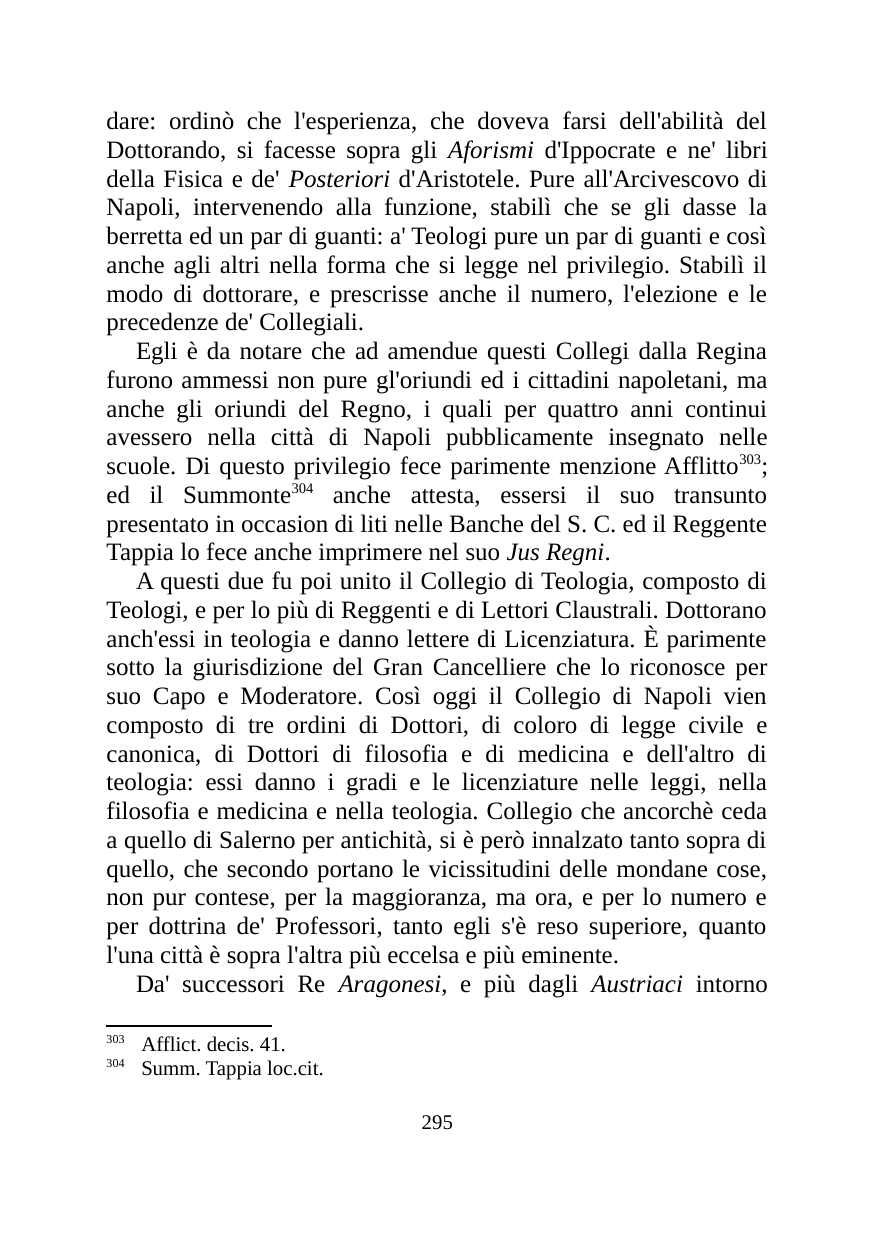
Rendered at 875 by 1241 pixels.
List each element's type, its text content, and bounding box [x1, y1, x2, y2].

text Afflict. decis. 41. [106, 1032, 768, 1056]
text dare: ordinò che l'esperienza, che doveva farsi dell'abilità del Dottorando, si facesse sopra gli Aforismi d'Ippocrate e ne' libri della Fisica e de' Posteriori d'Aristotele. Pure all'Arcivescovo di Napoli, intervenendo alla funzione, stabilì che se gli dasse la berretta ed un par di guanti: a' Teologi pure un par di guanti e così anche agli altri nella forma che si legge nel privilegio. Stabilì il modo di dottorare, e prescrisse anche il numero, l'elezione e le precedenze de' Collegiali. [106, 106, 768, 336]
text A questi due fu poi unito il Collegio di Teologia, composto di Teologi, e per lo più di Reggenti e di Lettori Claustrali. Dottorano anch'essi in teologia e danno lettere di Licenziatura. È parimente sotto la giurisdizione del Gran Cancelliere che lo riconosce per suo Capo e Moderatore. Così oggi il Collegio di Napoli vien composto di tre ordini di Dottori, di coloro di legge civile e canonica, di Dottori di filosofia e di medicina e dell'altro di teologia: essi danno i gradi e le licenziature nelle leggi, nella filosofia e medicina e nella teologia. Collegio che ancorchè ceda a quello di Salerno per antichità, si è però innalzato tanto sopra di quello, che secondo portano le vicissitudini delle mondane cose, non pur contese, per la maggioranza, ma ora, e per lo numero e per dottrina de' Professori, tanto egli s'è reso superiore, quanto l'una città è sopra l'altra più eccelsa e più eminente. [106, 566, 768, 969]
text Egli è da notare che ad amendue questi Collegi dalla Regina furono ammessi non pure gl'oriundi ed i cittadini napoletani, ma anche gli oriundi del Regno, i quali per quattro anni continui avessero nella città di Napoli pubblicamente insegnato nelle scuole. Di questo privilegio fece parimente menzione Afflitto; ed il Summonte anche attesta, essersi il suo transunto presentato in occasion di liti nelle Banche del S. C. ed il Reggente Tappia lo fece anche imprimere nel suo Jus Regni. [106, 336, 768, 566]
text Da' successori Re Aragonesi, e più dagli Austriaci intorno [106, 969, 768, 997]
text Summ. Tappia loc.cit. [106, 1056, 768, 1080]
